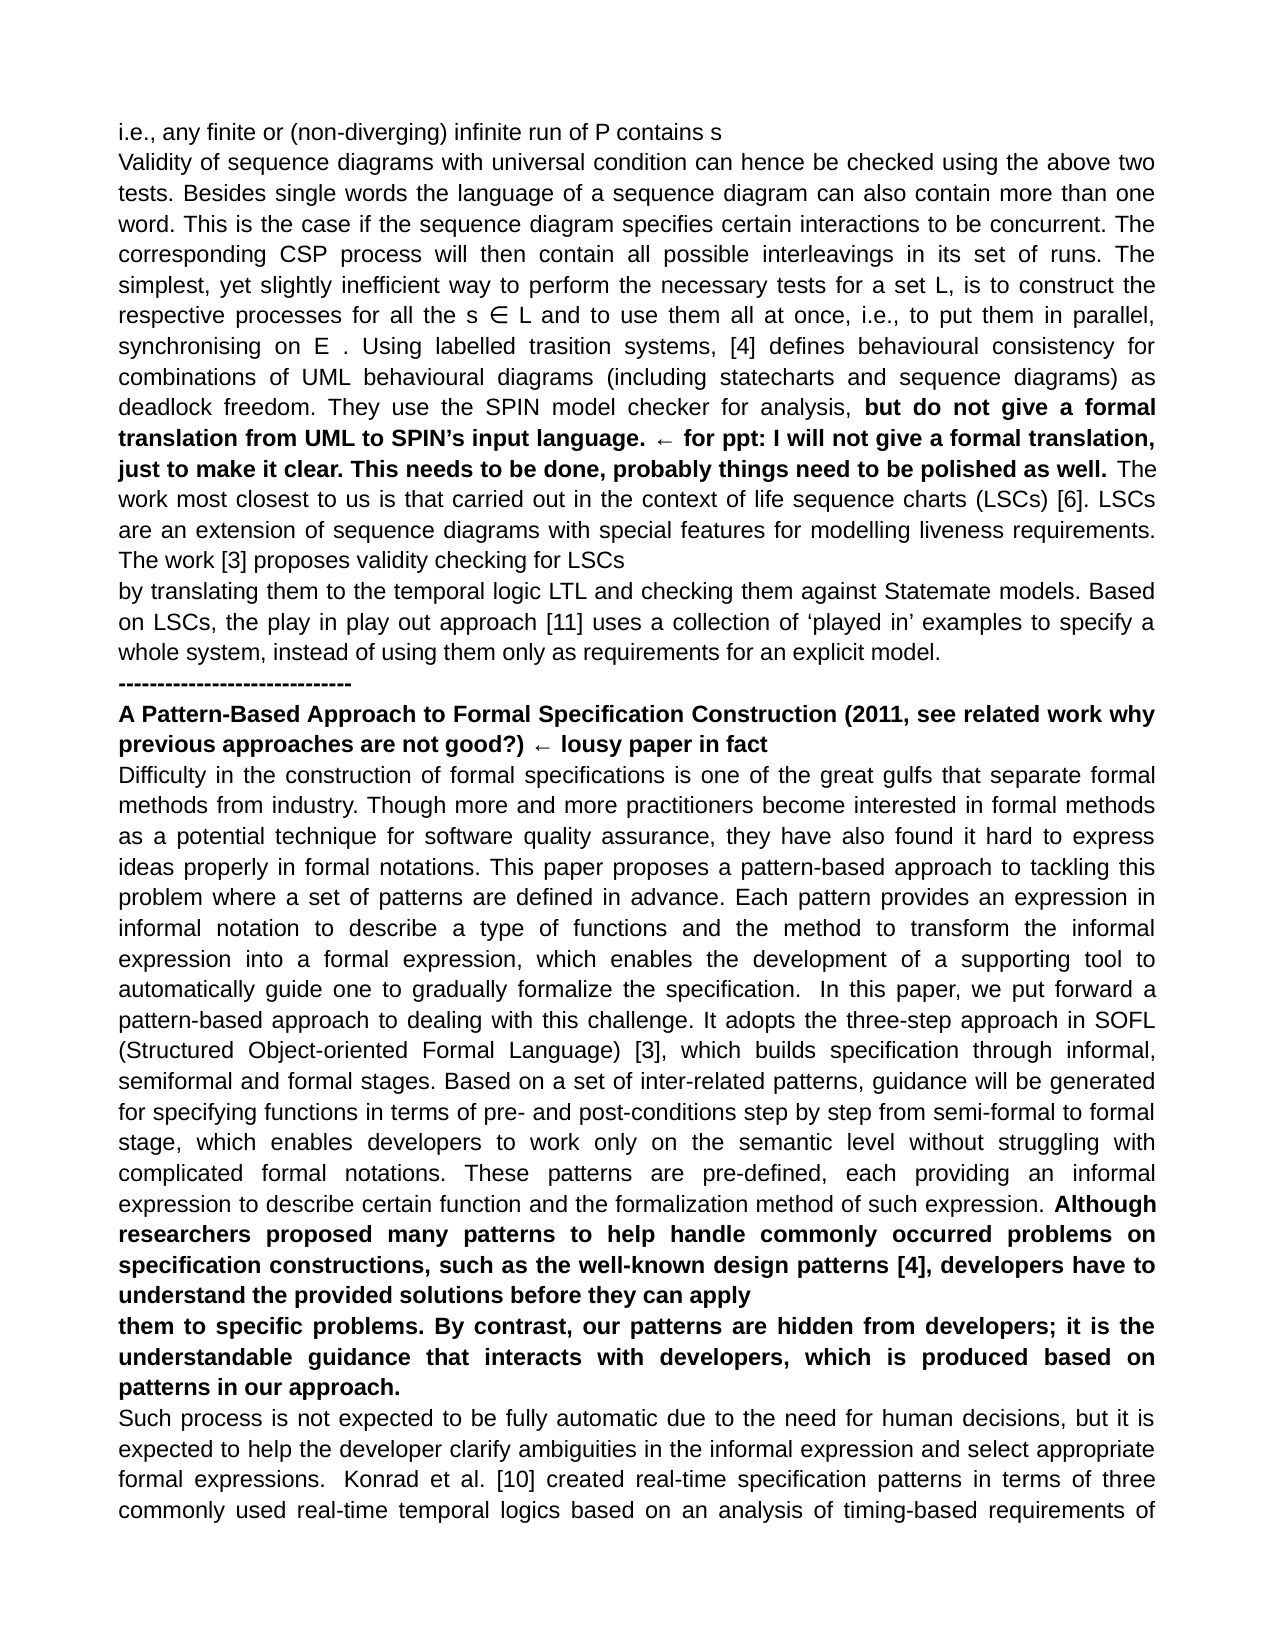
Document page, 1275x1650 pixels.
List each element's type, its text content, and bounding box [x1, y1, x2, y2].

text A Pattern-Based Approach to Formal Specification Construction (2011, see related work why previous approaches are not good?) ← lousy paper in fact [118, 700, 1157, 757]
text them to specific problems. By contrast, our patterns are hidden from developers; it is the understandable guidance that interacts with developers, which is produced based on patterns in our approach. [118, 1312, 1157, 1401]
text by translating them to the temporal logic LTL and checking them against Statemate models. Based on LSCs, the play in play out approach [11] uses a collection of ‘played in’ examples to specify a whole system, instead of using them only as requirements for an explicit model. [118, 577, 1157, 666]
text ------------------------------ [118, 669, 1157, 696]
text Such process is not expected to be fully automatic due to the need for human decisions, but it is expected to help the developer clarify ambiguities in the informal expression and select appropriate formal expressions. Konrad et al. [10] created real-time specification patterns in terms of three commonly used real-time temporal logics based on an analysis of timing-based requirements of [118, 1404, 1157, 1523]
text Difficulty in the construction of formal specifications is one of the great gulfs that separate formal methods from industry. Though more and more practitioners become interested in formal methods as a potential technique for software quality assurance, they have also found it hard to express ideas properly in formal notations. This paper proposes a pattern-based approach to tackling this problem where a set of patterns are defined in advance. Each pattern provides an expression in informal notation to describe a type of functions and the method to transform the informal expression into a formal expression, which enables the development of a supporting tool to automatically guide one to gradually formalize the specification. In this paper, we put forward a pattern-based approach to dealing with this challenge. It adopts the three-step approach in SOFL (Structured Object-oriented Formal Language) [3], which builds specification through informal, semiformal and formal stages. Based on a set of inter-related patterns, guidance will be generated for specifying functions in terms of pre- and post-conditions step by step from semi-formal to formal stage, which enables developers to work only on the semantic level without struggling with complicated formal notations. These patterns are pre-defined, each providing an informal expression to describe certain function and the formalization method of such expression. Although researchers proposed many patterns to help handle commonly occurred problems on specification constructions, such as the well-known design patterns [4], developers have to understand the provided solutions before they can apply [118, 761, 1157, 1309]
text i.e., any finite or (non-diverging) infinite run of P contains s [118, 118, 1157, 145]
text Validity of sequence diagrams with universal condition can hence be checked using the above two tests. Besides single words the language of a sequence diagram can also contain more than one word. This is the case if the sequence diagram specifies certain interactions to be concurrent. The corresponding CSP process will then contain all possible interleavings in its set of runs. The simplest, yet slightly inefficient way to perform the necessary tests for a set L, is to construct the respective processes for all the s ∈ L and to use them all at once, i.e., to put them in parallel, synchronising on E . Using labelled trasition systems, [4] defines behavioural consistency for combinations of UML behavioural diagrams (including statecharts and sequence diagrams) as deadlock freedom. They use the SPIN model checker for analysis, but do not give a formal translation from UML to SPIN’s input language. ← for ppt: I will not give a formal translation, just to make it clear. This needs to be done, probably things need to be polished as well. The work most closest to us is that carried out in the context of life sequence charts (LSCs) [6]. LSCs are an extension of sequence diagrams with special features for modelling liveness requirements. The work [3] proposes validity checking for LSCs [118, 149, 1157, 574]
